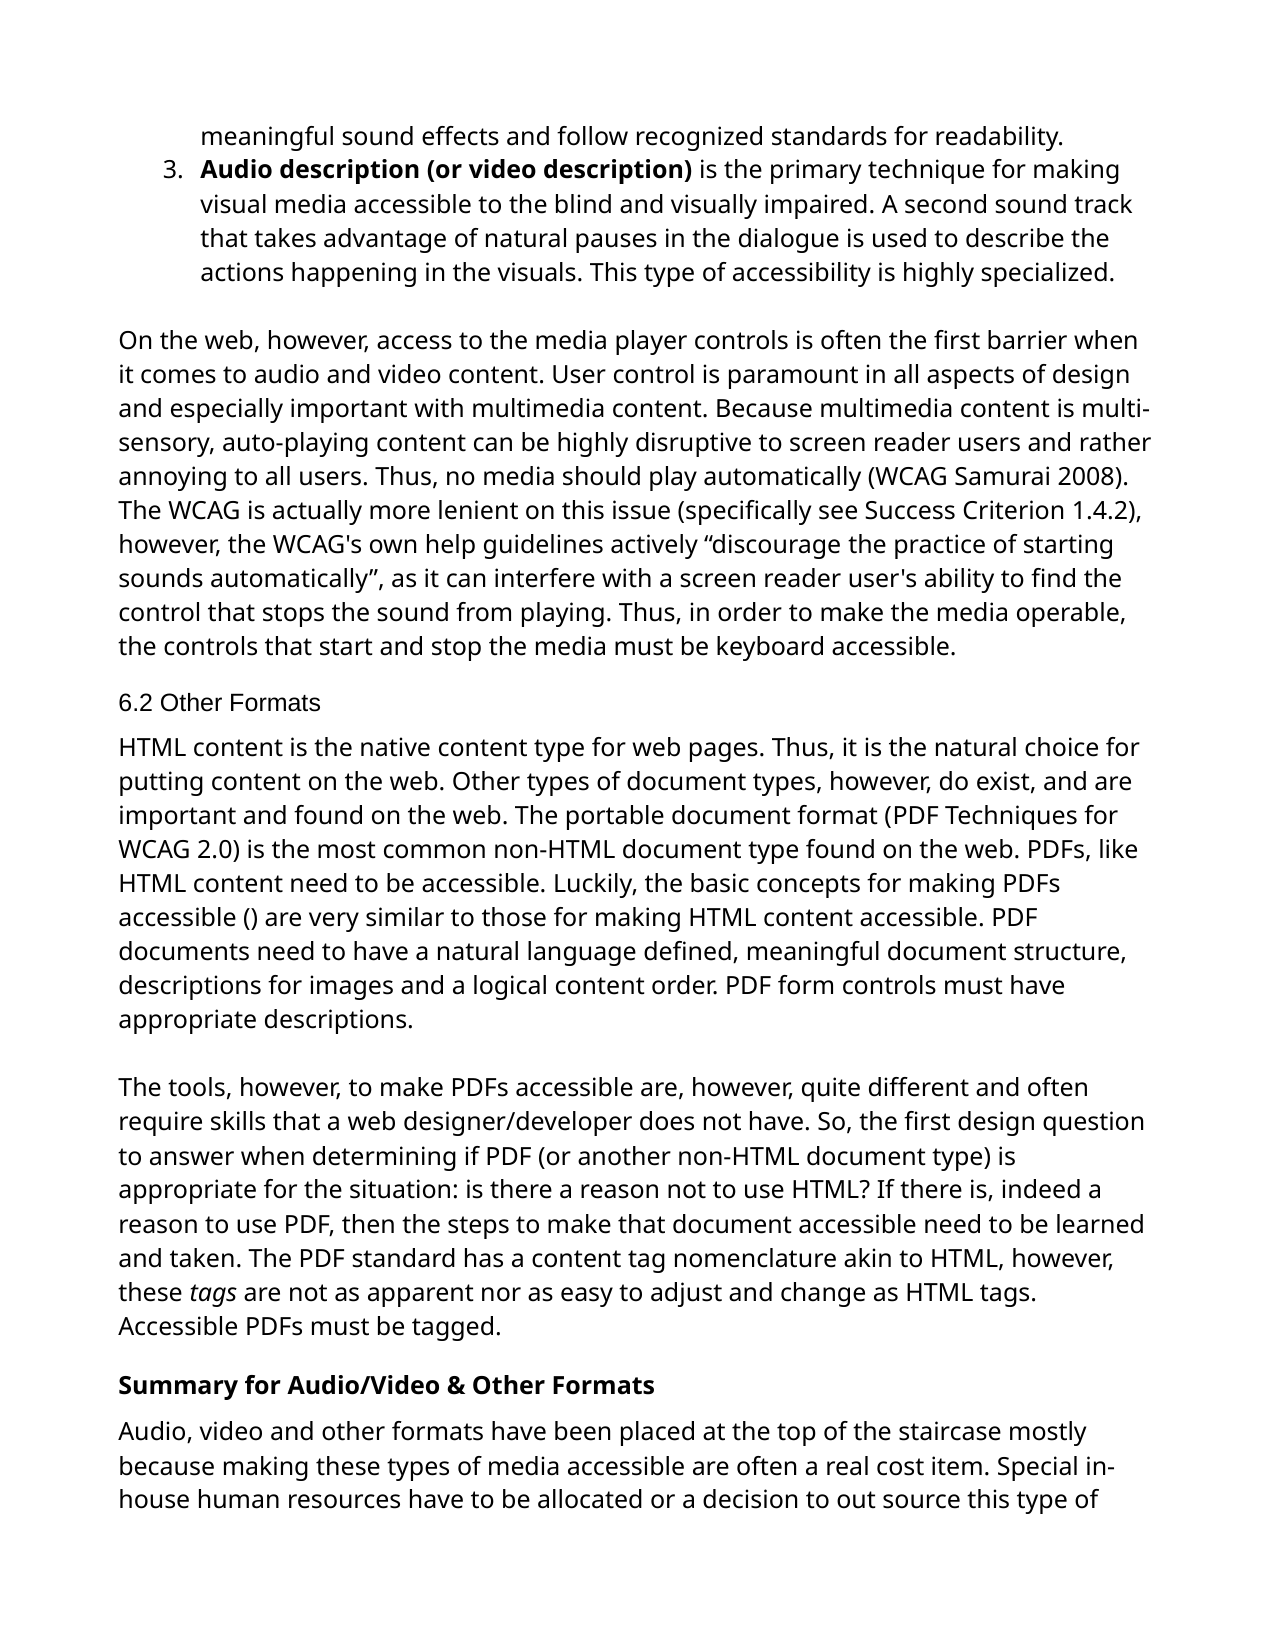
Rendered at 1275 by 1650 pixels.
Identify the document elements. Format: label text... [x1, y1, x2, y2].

text Audio, video and other formats have been placed at the top of the staircase mostly because making these types of media accessible are often a real cost item. Special in-house human resources have to be allocated or a decision to out source this type of [118, 1414, 1157, 1516]
list Audio description (or video description) is the primary technique for making visual media accessible to the blind and visually impaired. A second sound track that takes advantage of natural pauses in the dialogue is used to describe the actions happening in the visuals. This type of accessibility is highly specialized. [163, 152, 1157, 288]
text The tools, however, to make PDFs accessible are, however, quite different and often require skills that a web designer/developer does not have. So, the first design question to answer when determining if PDF (or another non-HTML document type) is appropriate for the situation: is there a reason not to use HTML? If there is, indeed a reason to use PDF, then the steps to make that document accessible need to be learned and taken. The PDF standard has a content tag nomenclature akin to HTML, however, these tags are not as apparent nor as easy to adjust and change as HTML tags. Accessible PDFs must be tagged. [118, 1070, 1157, 1342]
subtitle Summary for Audio/Video & Other Formats [118, 1367, 1157, 1402]
subtitle 6.2 Other Formats [118, 688, 1157, 717]
text On the web, however, access to the media player controls is often the first barrier when it comes to audio and video content. User control is paramount in all aspects of design and especially important with multimedia content. Because multimedia content is multi-sensory, auto-playing content can be highly disruptive to screen reader users and rather annoying to all users. Thus, no media should play automatically (WCAG Samurai 2008). The WCAG is actually more lenient on this issue (specifically see Success Criterion 1.4.2), however, the WCAG's own help guidelines actively “discourage the practice of starting sounds automatically”, as it can interfere with a screen reader user's ability to find the control that stops the sound from playing. Thus, in order to make the media operable, the controls that start and stop the media must be keyboard accessible. [118, 322, 1157, 663]
list meaningful sound effects and follow recognized standards for readability. [163, 118, 1157, 152]
text HTML content is the native content type for web pages. Thus, it is the natural choice for putting content on the web. Other types of document types, however, do exist, and are important and found on the web. The portable document format (PDF Techniques for WCAG 2.0) is the most common non-HTML document type found on the web. PDFs, like HTML content need to be accessible. Luckily, the basic concepts for making PDFs accessible () are very similar to those for making HTML content accessible. PDF documents need to have a natural language defined, meaningful document structure, descriptions for images and a logical content order. PDF form controls must have appropriate descriptions. [118, 729, 1157, 1036]
